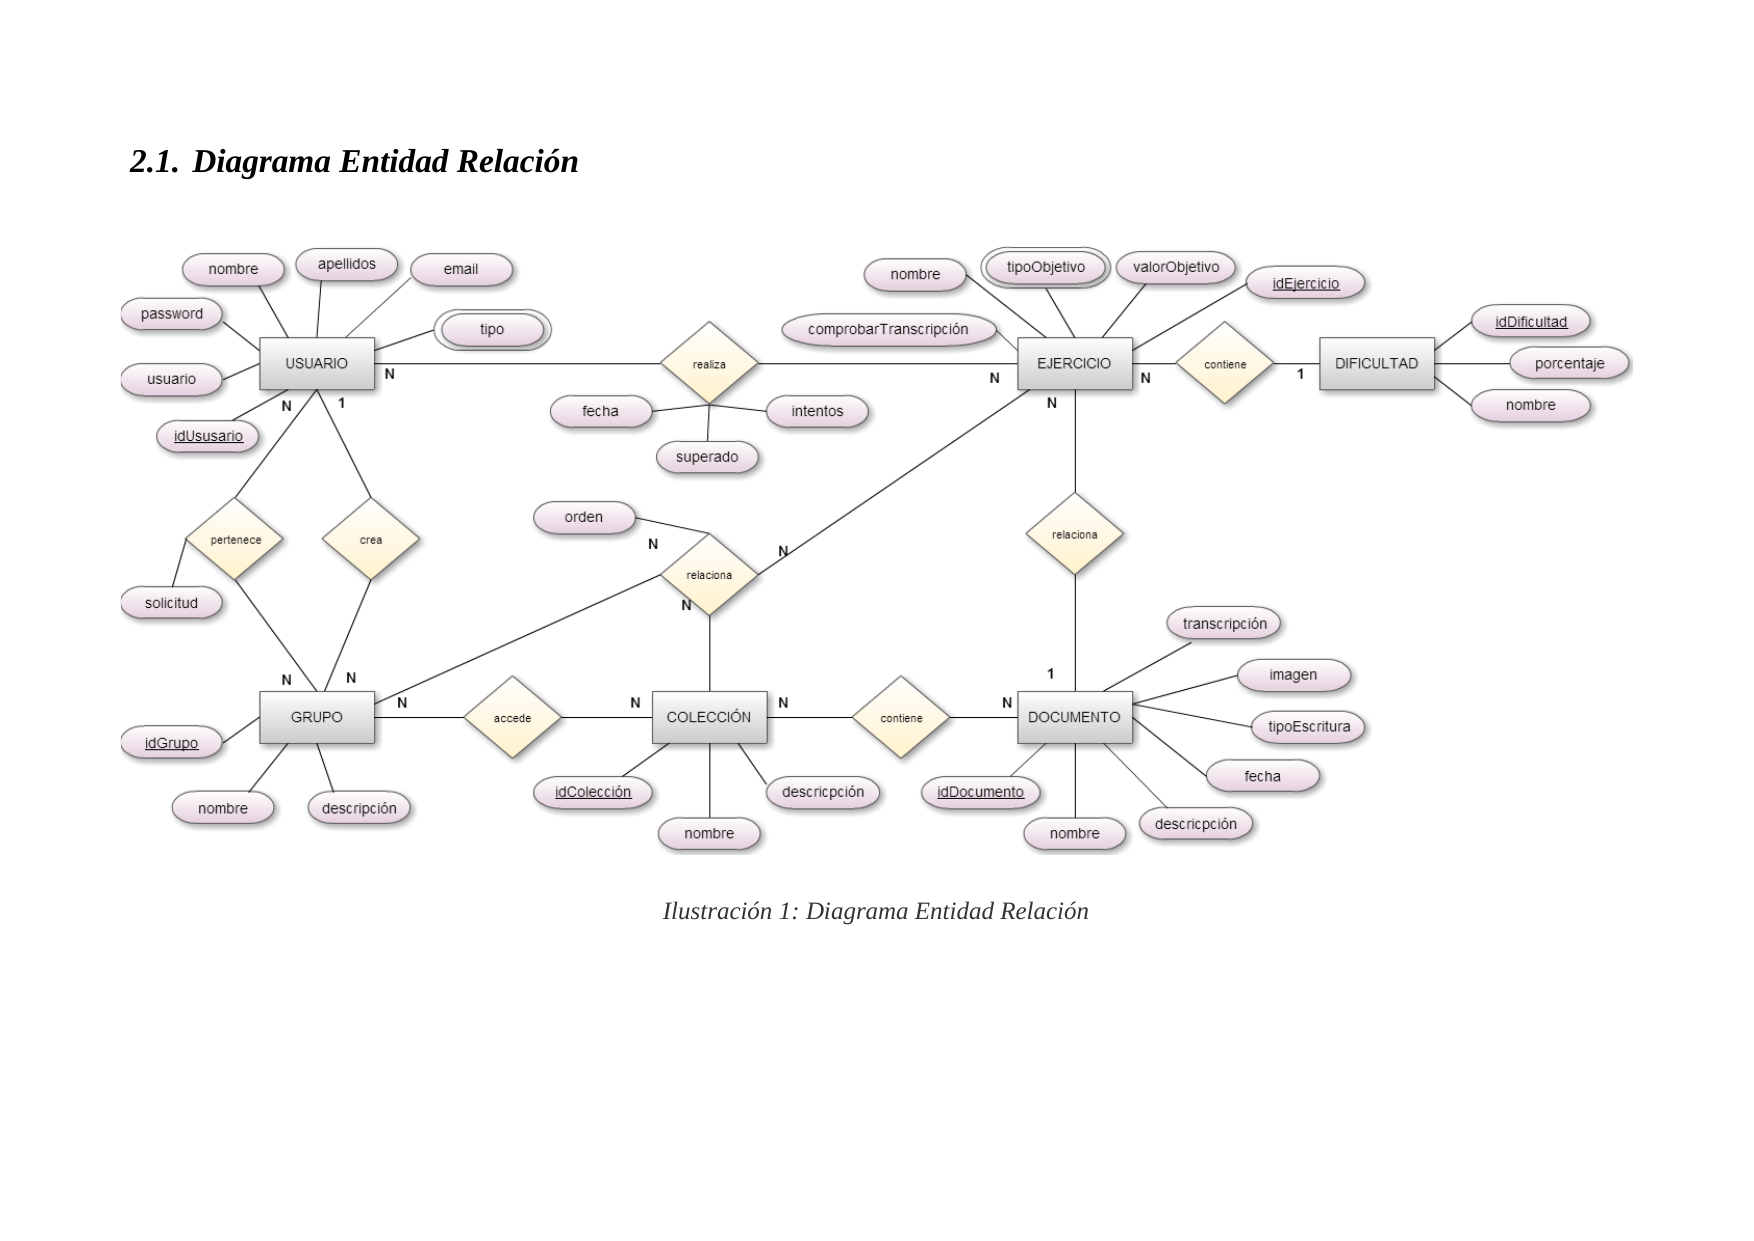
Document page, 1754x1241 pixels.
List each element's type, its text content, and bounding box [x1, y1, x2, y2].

picture [120, 246, 1634, 855]
text Ilustración 1: Diagrama Entidad Relación [126, 896, 1628, 925]
subtitle Diagrama Entidad Relación [130, 142, 1636, 180]
